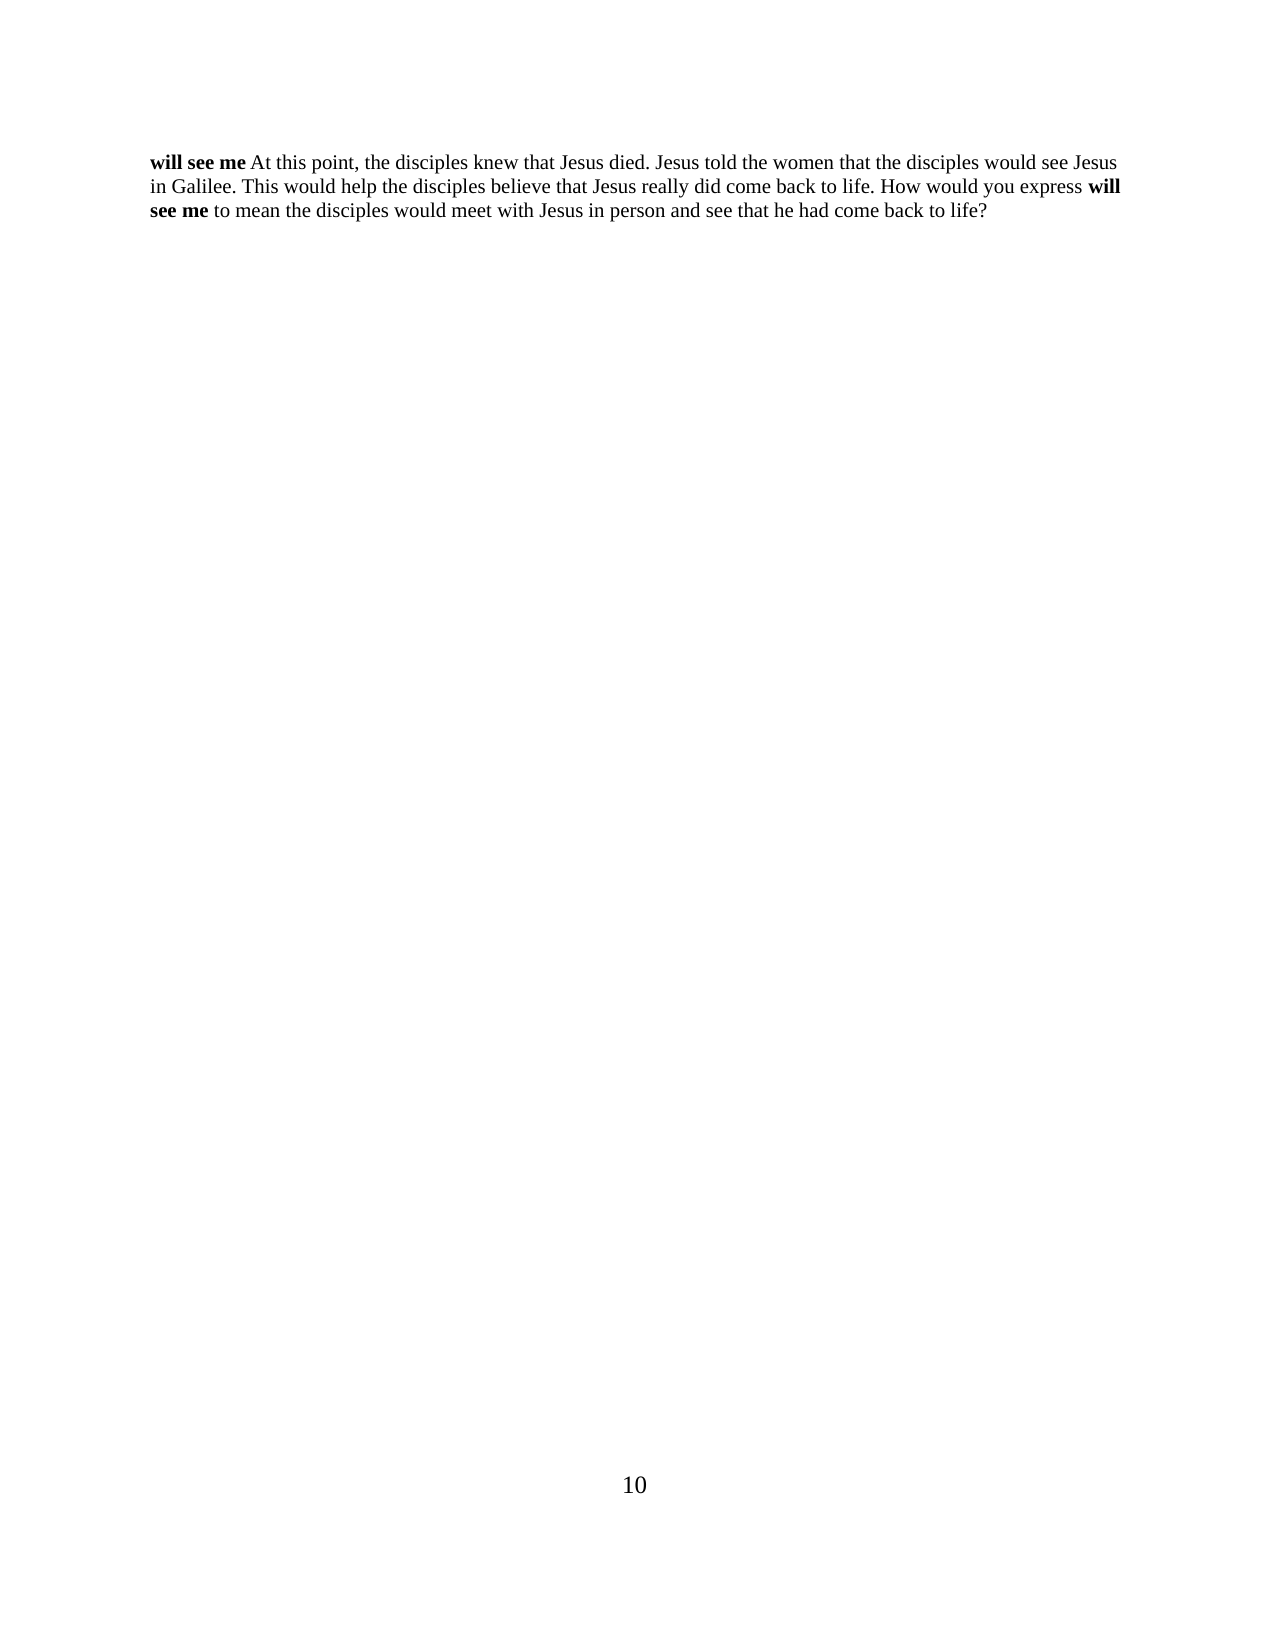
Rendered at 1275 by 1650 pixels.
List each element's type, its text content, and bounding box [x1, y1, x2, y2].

text will see me At this point, the disciples knew that Jesus died. Jesus told the women that the disciples would see Jesus in Galilee. This would help the disciples believe that Jesus really did come back to life. How would you express will see me to mean the disciples would meet with Jesus in person and see that he had come back to life? [150, 150, 1125, 222]
